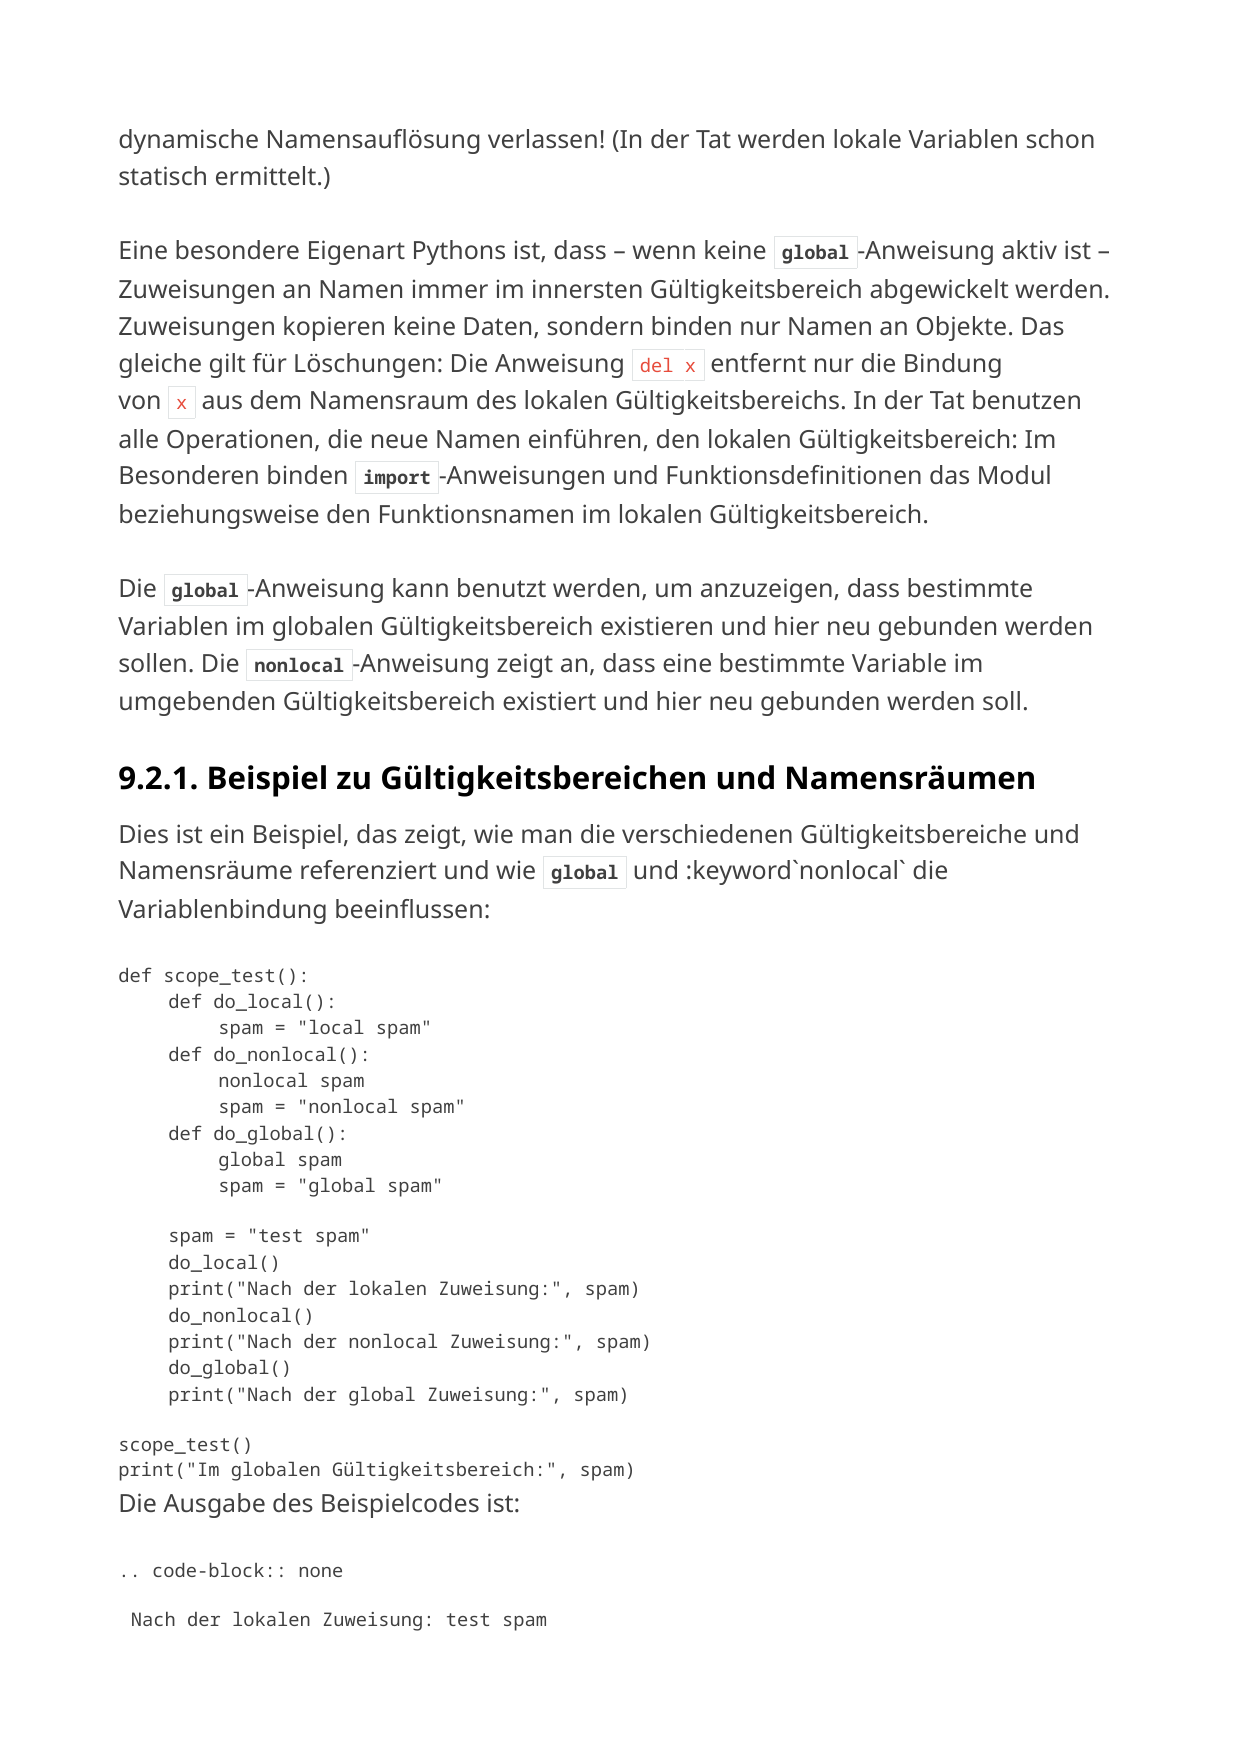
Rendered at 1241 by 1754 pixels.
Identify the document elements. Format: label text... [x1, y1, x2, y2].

text global spam [118, 1146, 1122, 1173]
text do_local() [118, 1249, 1122, 1276]
text dynamische Namensauflösung verlassen! (In der Tat werden lokale Variablen schon statisch ermittelt.) [118, 118, 1122, 193]
text print("Nach der global Zuweisung:", spam) [118, 1381, 1122, 1407]
text spam = "local spam" [118, 1015, 1122, 1041]
text do_global() [118, 1354, 1122, 1381]
text Nach der lokalen Zuweisung: test spam [118, 1606, 1122, 1632]
text print("Im globalen Gültigkeitsbereich:", spam) [118, 1456, 1122, 1482]
text spam = "test spam" [118, 1223, 1122, 1249]
text Die Ausgabe des Beispielcodes ist: [118, 1482, 1122, 1519]
text nonlocal spam [118, 1067, 1122, 1094]
text do_nonlocal() [118, 1302, 1122, 1328]
text print("Nach der lokalen Zuweisung:", spam) [118, 1276, 1122, 1302]
text print("Nach der nonlocal Zuweisung:", spam) [118, 1328, 1122, 1354]
text def do_nonlocal(): [118, 1041, 1122, 1067]
text Die global-Anweisung kann benutzt werden, um anzuzeigen, dass bestimmte Variablen im globalen Gültigkeitsbereich existieren und hier neu gebunden werden sollen. Die nonlocal-Anweisung zeigt an, dass eine bestimmte Variable im umgebenden Gültigkeitsbereich existiert und hier neu gebunden werden soll. [118, 568, 1122, 718]
text scope_test() [118, 1431, 1122, 1456]
subtitle 9.2.1. Beispiel zu Gültigkeitsbereichen und Namensräumen [118, 756, 1122, 798]
text spam = "nonlocal spam" [118, 1094, 1122, 1120]
text Eine besondere Eigenart Pythons ist, dass – wenn keine global-Anweisung aktiv ist – Zuweisungen an Namen immer im innersten Gültigkeitsbereich abgewickelt werden. Zuweisungen kopieren keine Daten, sondern binden nur Namen an Objekte. Das gleiche gilt für Löschungen: Die Anweisung del x entfernt nur die Bindung von x aus dem Namensraum des lokalen Gültigkeitsbereichs. In der Tat benutzen alle Operationen, die neue Namen einführen, den lokalen Gültigkeitsbereich: Im Besonderen binden import-Anweisungen und Funktionsdefinitionen das Modul beziehungsweise den Funktionsnamen im lokalen Gültigkeitsbereich. [118, 231, 1122, 531]
text def scope_test(): [118, 963, 1122, 988]
text def do_local(): [118, 988, 1122, 1015]
text def do_global(): [118, 1120, 1122, 1146]
text Dies ist ein Beispiel, das zeigt, wie man die verschiedenen Gültigkeitsbereiche und Namensräume referenziert und wie global und :keyword`nonlocal` die Variablenbindung beeinflussen: [118, 813, 1122, 925]
text spam = "global spam" [118, 1173, 1122, 1199]
text .. code-block:: none [118, 1557, 1122, 1582]
